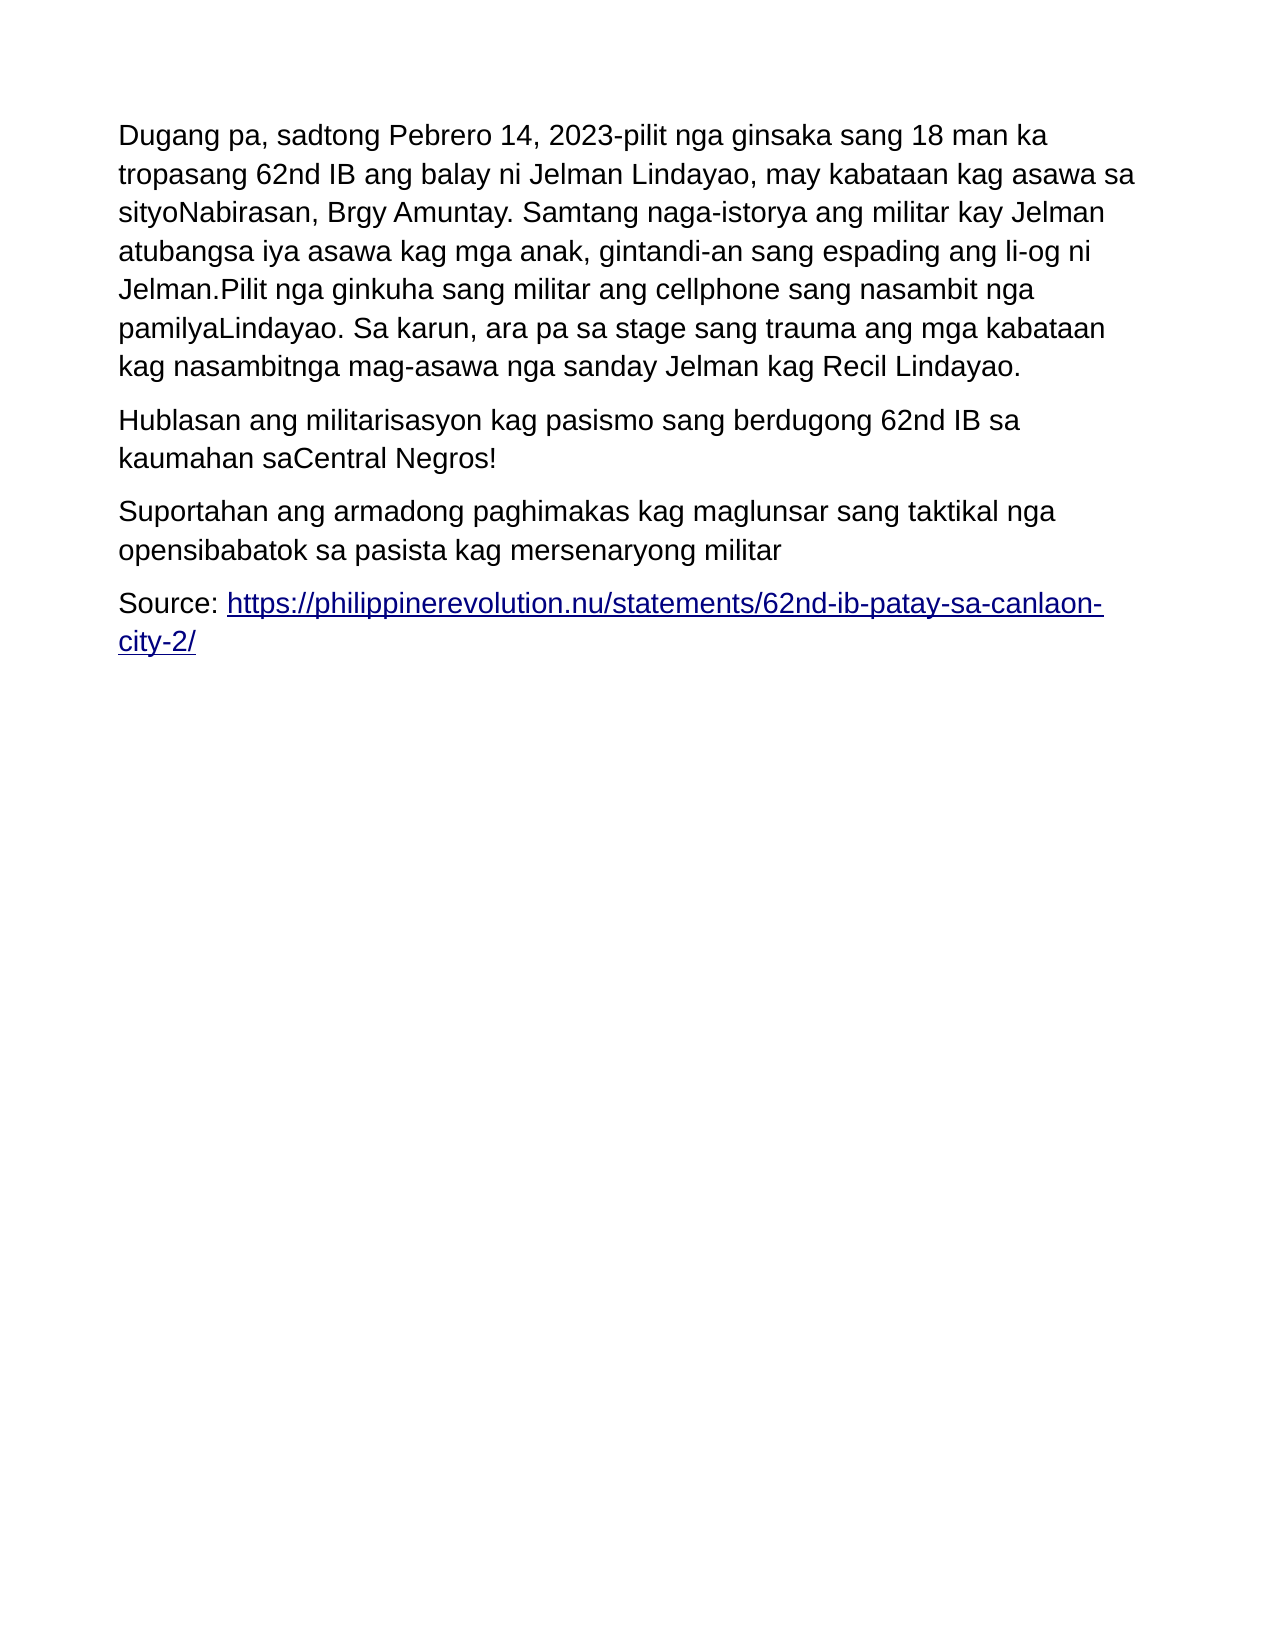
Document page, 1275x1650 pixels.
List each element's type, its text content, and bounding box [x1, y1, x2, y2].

text Suportahan ang armadong paghimakas kag maglunsar sang taktikal nga opensibabatok sa pasista kag mersenaryong militar [118, 494, 1157, 566]
text Source: https://philippinerevolution.nu/statements/62nd-ib-patay-sa-canlaon-city-2/ [118, 586, 1157, 658]
text Hublasan ang militarisasyon kag pasismo sang berdugong 62nd IB sa kaumahan saCentral Negros! [118, 402, 1157, 474]
text Dugang pa, sadtong Pebrero 14, 2023-pilit nga ginsaka sang 18 man ka tropasang 62nd IB ang balay ni Jelman Lindayao, may kabataan kag asawa sa sityoNabirasan, Brgy Amuntay. Samtang naga-istorya ang militar kay Jelman atubangsa iya asawa kag mga anak, gintandi-an sang espading ang li-og ni Jelman.Pilit nga ginkuha sang militar ang cellphone sang nasambit nga pamilyaLindayao. Sa karun, ara pa sa stage sang trauma ang mga kabataan kag nasambitnga mag-asawa nga sanday Jelman kag Recil Lindayao. [118, 118, 1157, 383]
